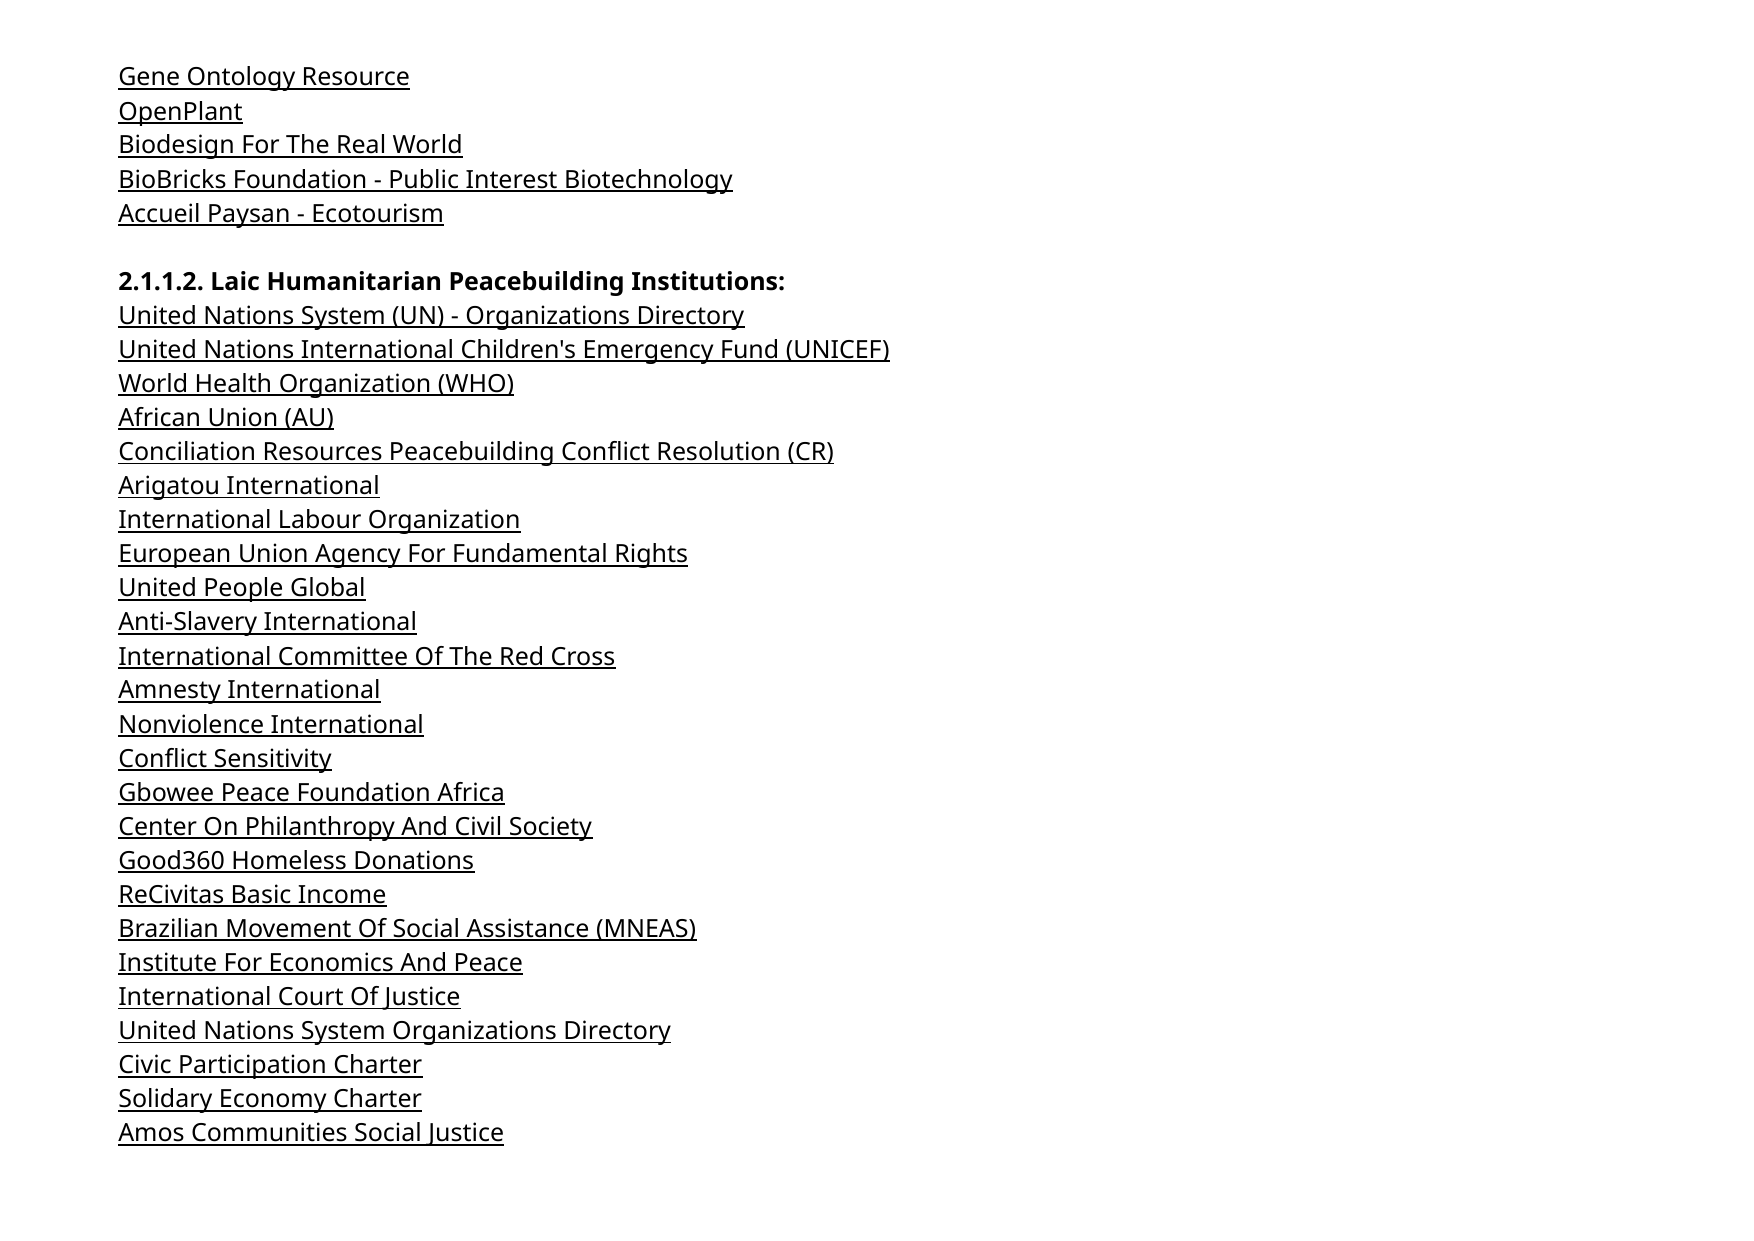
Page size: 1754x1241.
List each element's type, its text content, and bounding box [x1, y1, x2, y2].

subtitle Solidary Economy Charter [118, 1081, 1695, 1115]
subtitle European Union Agency For Fundamental Rights [118, 536, 1695, 570]
subtitle 2.1.1.2. Laic Humanitarian Peacebuilding Institutions: [118, 263, 1695, 297]
subtitle African Union (AU) [118, 400, 1695, 434]
subtitle Civic Participation Charter [118, 1047, 1695, 1081]
subtitle Anti-Slavery International [118, 604, 1695, 638]
subtitle ReCivitas Basic Income [118, 877, 1695, 911]
subtitle International Court Of Justice [118, 979, 1695, 1013]
subtitle Good360 Homeless Donations [118, 842, 1695, 877]
subtitle Institute For Economics And Peace [118, 945, 1695, 979]
subtitle United People Global [118, 570, 1695, 604]
subtitle Nonviolence International [118, 706, 1695, 740]
subtitle Gbowee Peace Foundation Africa [118, 774, 1695, 808]
subtitle Brazilian Movement Of Social Assistance (MNEAS) [118, 911, 1695, 945]
subtitle United Nations System (UN) - Organizations Directory [118, 297, 1695, 332]
subtitle Amnesty International [118, 672, 1695, 706]
subtitle Biodesign For The Real World [118, 127, 1695, 161]
subtitle Arigatou International [118, 468, 1695, 502]
subtitle OpenPlant [118, 93, 1695, 127]
subtitle Gene Ontology Resource [118, 59, 1695, 93]
subtitle World Health Organization (WHO) [118, 366, 1695, 400]
subtitle BioBricks Foundation - Public Interest Biotechnology [118, 161, 1695, 195]
subtitle International Committee Of The Red Cross [118, 638, 1695, 672]
subtitle Center On Philanthropy And Civil Society [118, 808, 1695, 842]
subtitle Conflict Sensitivity [118, 740, 1695, 774]
subtitle Accueil Paysan - Ecotourism [118, 195, 1695, 229]
subtitle Conciliation Resources Peacebuilding Conflict Resolution (CR) [118, 434, 1695, 468]
subtitle International Labour Organization [118, 502, 1695, 536]
subtitle Amos Communities Social Justice [118, 1115, 1695, 1149]
subtitle United Nations System Organizations Directory [118, 1013, 1695, 1047]
subtitle United Nations International Children's Emergency Fund (UNICEF) [118, 332, 1695, 366]
